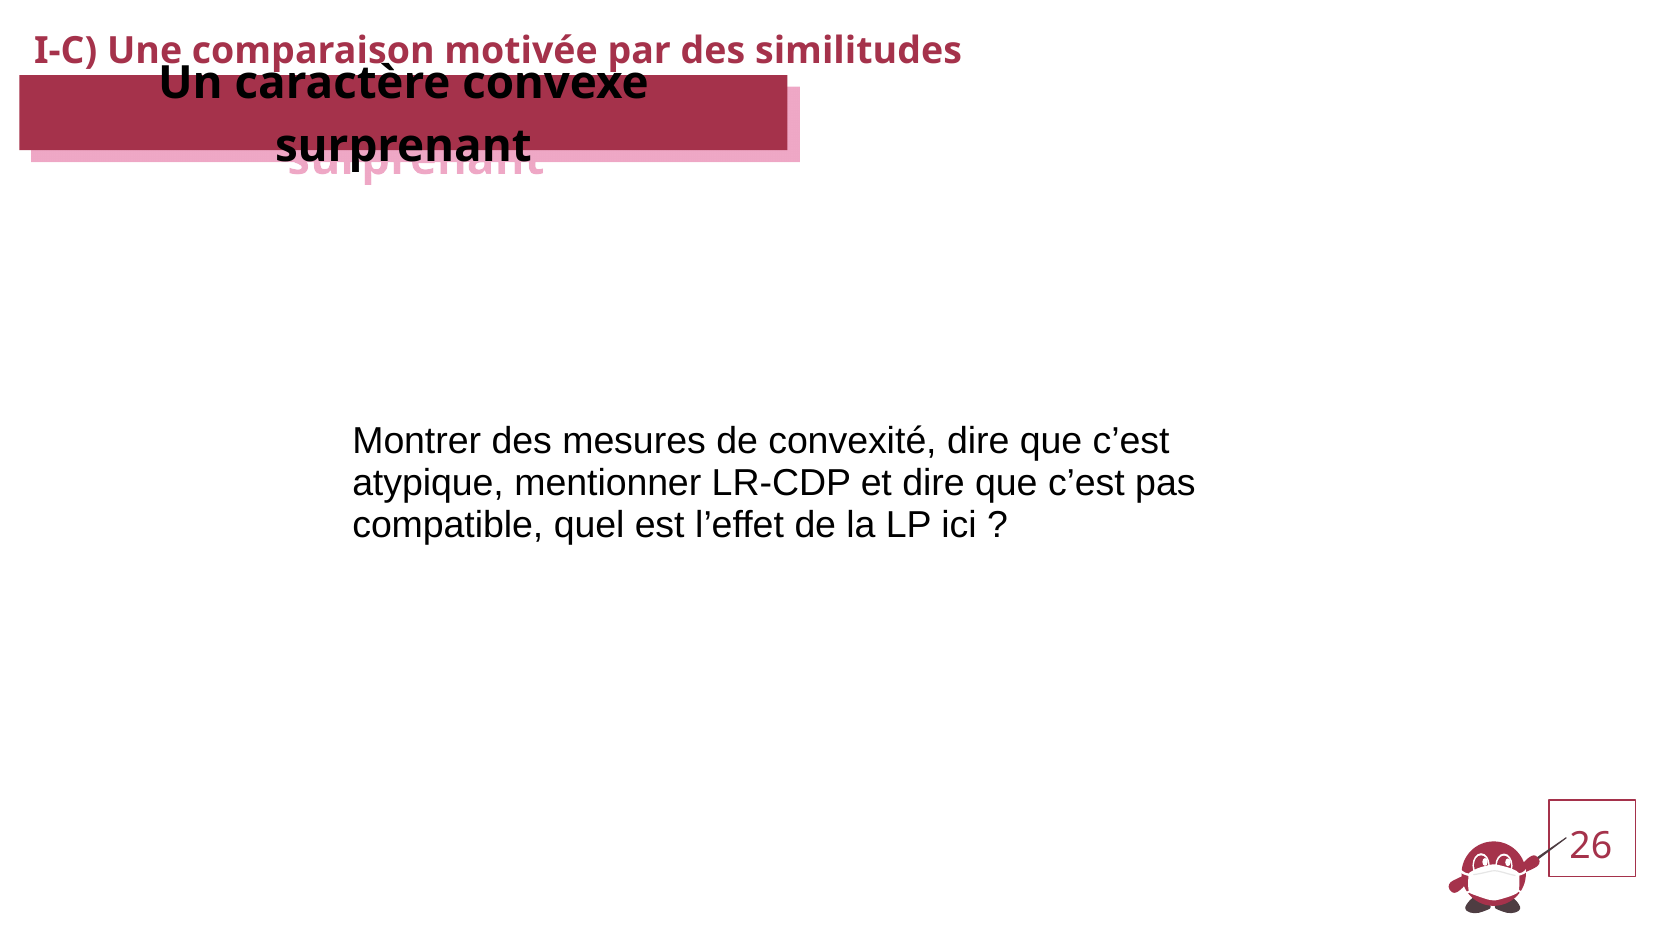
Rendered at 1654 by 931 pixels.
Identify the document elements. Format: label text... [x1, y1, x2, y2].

text_box Montrer des mesures de convexité, dire que c’est atypique, mentionner LR-CDP et dire que c’est pas compatible, quel est l’effet de la LP ici ? [337, 412, 1313, 563]
text_box I-C) Une comparaison motivée par des similitudes [19, 16, 901, 76]
text_box [1492, 811, 1654, 887]
text_box Un caractère convexe surprenant [19, 76, 788, 151]
picture [1448, 799, 1637, 914]
